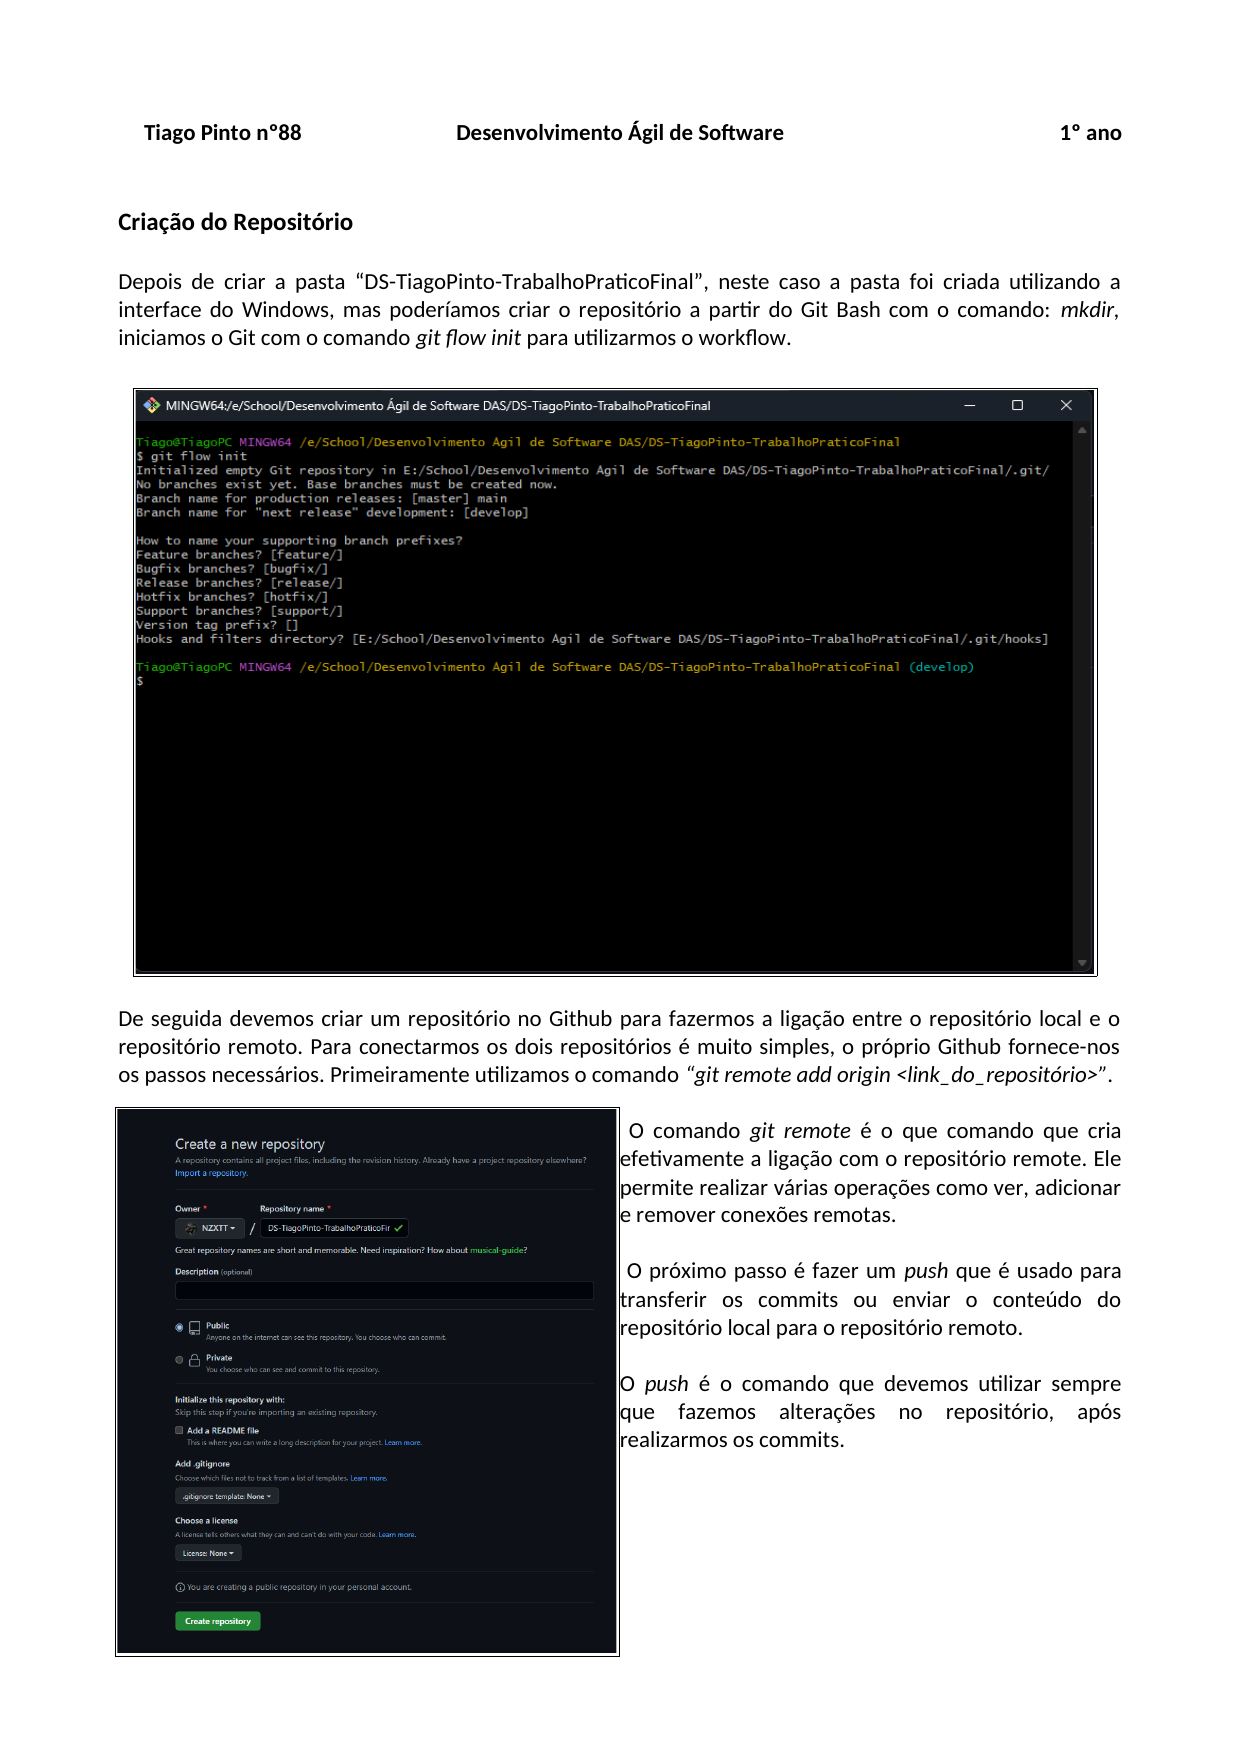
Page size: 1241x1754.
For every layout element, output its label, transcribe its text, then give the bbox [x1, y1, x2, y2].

text [134, 389, 1097, 976]
text O comando git remote é o que comando que cria efetivamente a ligação com o repositório remote. Ele permite realizar várias operações como ver, adicionar e remover conexões remotas. [620, 1117, 1122, 1229]
picture [117, 1109, 617, 1653]
text O próximo passo é fazer um push que é usado para transferir os commits ou enviar o conteúdo do repositório local para o repositório remoto. [620, 1257, 1122, 1341]
text O push é o comando que devemos utilizar sempre que fazemos alterações no repositório, após realizarmos os commits. [620, 1369, 1122, 1453]
text Depois de criar a pasta “DS-TiagoPinto-TrabalhoPraticoFinal”, neste caso a pasta foi criada utilizando a interface do Windows, mas poderíamos criar o repositório a partir do Git Bash com o comando: mkdir, iniciamos o Git com o comando git flow init para utilizarmos o workflow. [118, 267, 1122, 351]
text De seguida devemos criar um repositório no Github para fazermos a ligação entre o repositório local e o repositório remoto. Para conectarmos os dois repositórios é muito simples, o próprio Github fornece-nos os passos necessários. Primeiramente utilizamos o comando “git remote add origin <link_do_repositório>”. [118, 1004, 1122, 1088]
text Criação do Repositório [118, 206, 1122, 237]
picture [135, 390, 1094, 974]
